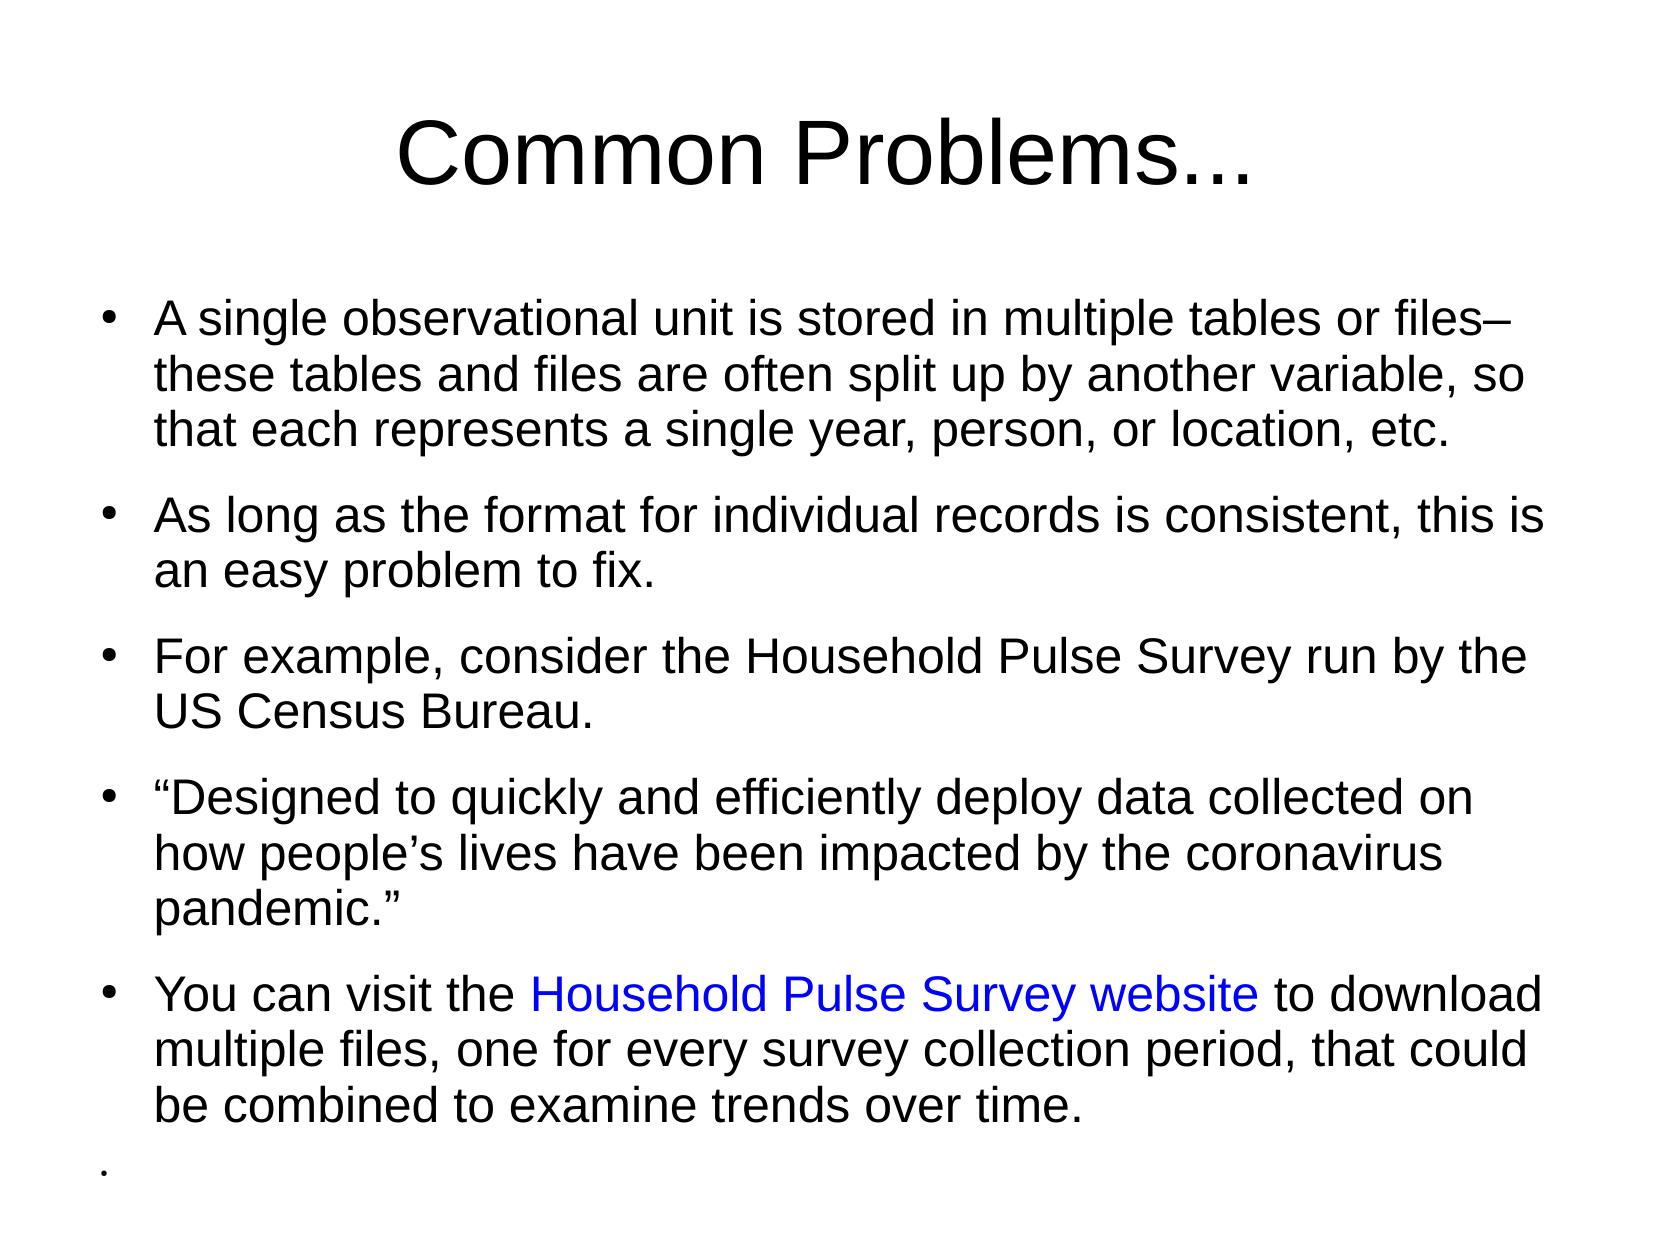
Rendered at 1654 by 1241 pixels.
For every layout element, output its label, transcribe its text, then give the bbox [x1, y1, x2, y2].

list A single observational unit is stored in multiple tables or files–these tables and files are often split up by another variable, so that each represents a single year, person, or location, etc. As long as the format for individual records is consistent, this is an easy problem to fix. For example, consider the Household Pulse Survey run by the US Census Bureau. “Designed to quickly and efficiently deploy data collected on how people’s lives have been impacted by the coronavirus pandemic.” You can visit the Household Pulse Survey website to download multiple files, one for every survey collection period, that could be combined to examine trends over time. [82, 290, 1571, 1109]
title Common Problems... [82, 49, 1571, 257]
